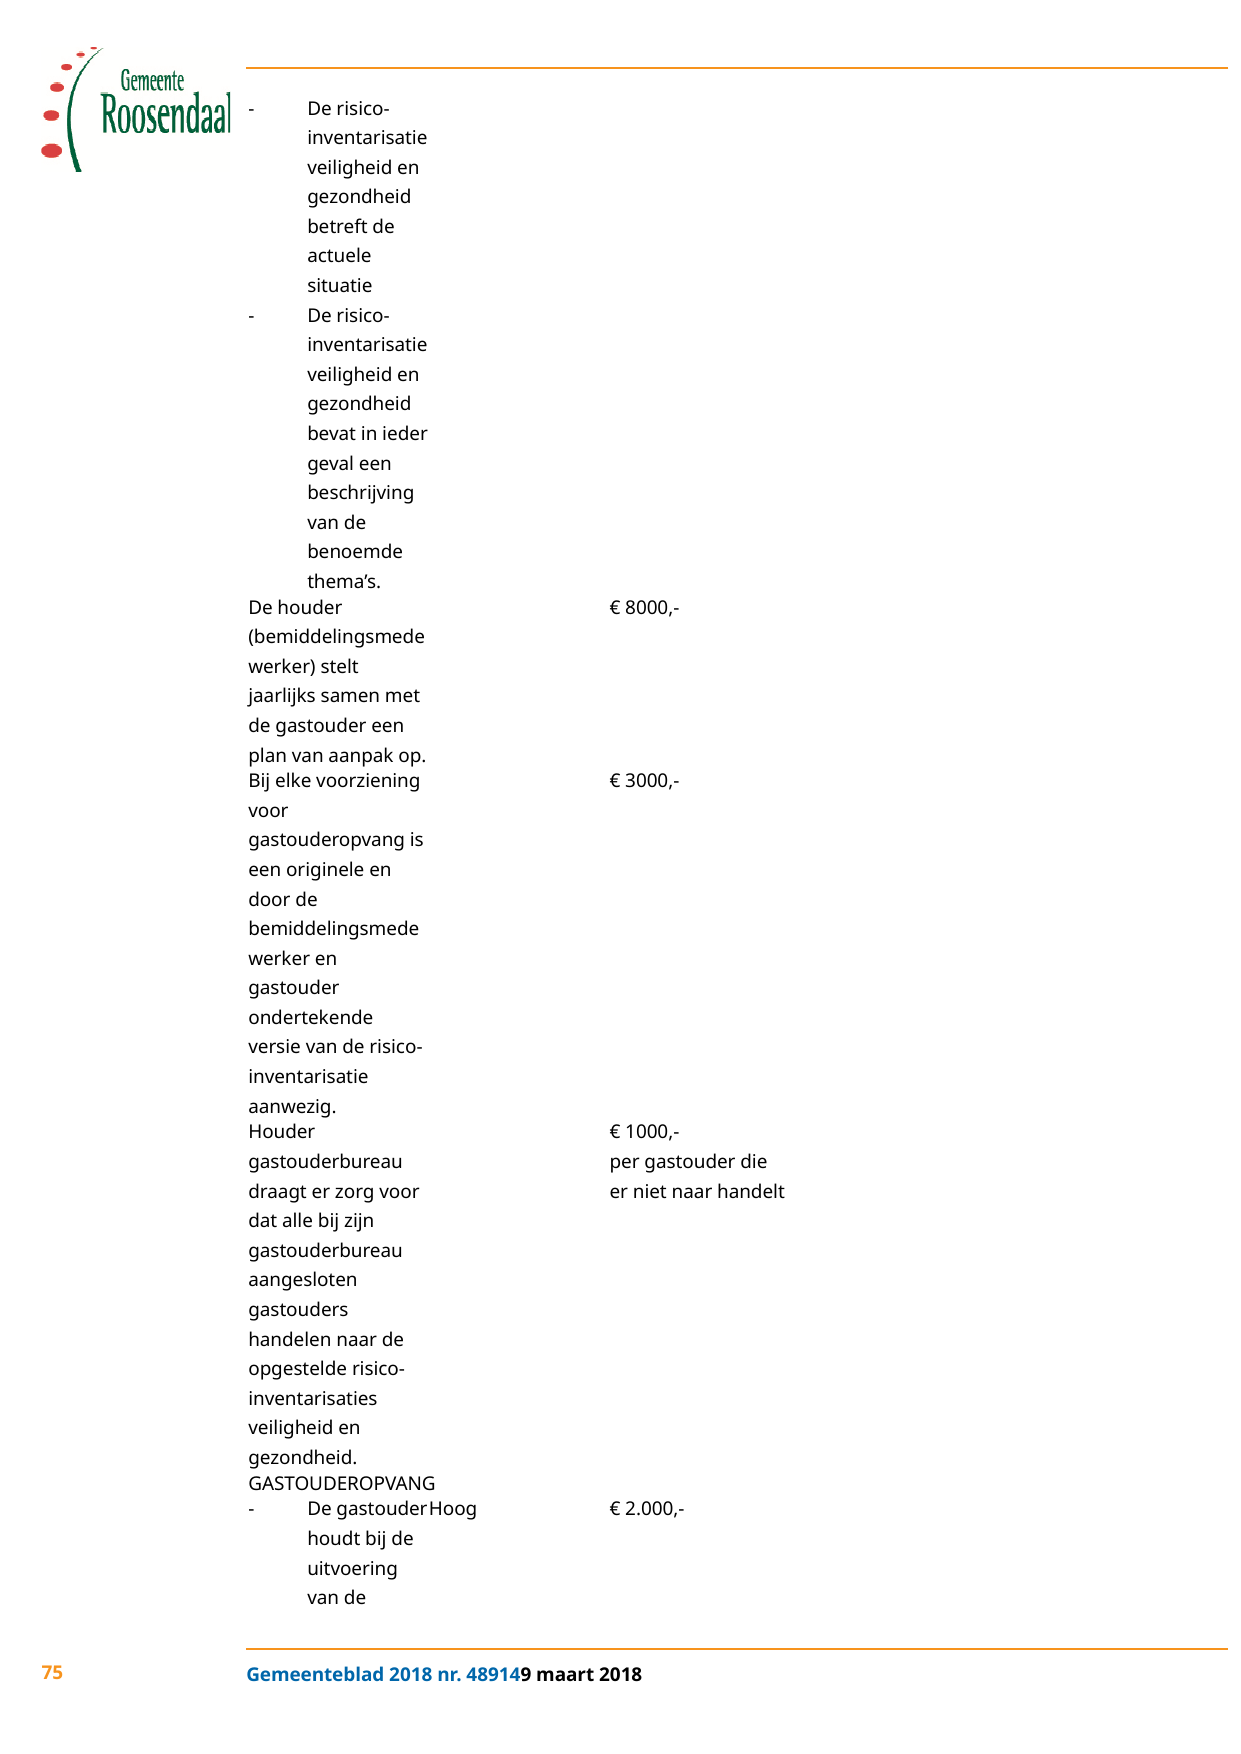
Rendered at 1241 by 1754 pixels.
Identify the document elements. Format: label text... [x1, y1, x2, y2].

table_cell De gastouder houdt bij de uitvoering van de [248, 1496, 429, 1610]
table_cell Hoog [429, 1496, 609, 1610]
table_cell € 1000,- per gastouder die er niet naar handelt [609, 1119, 790, 1470]
table_cell GASTOUDEROPVANG [248, 1470, 609, 1496]
picture [41, 47, 231, 172]
table_cell € 2.000,- [609, 1496, 790, 1610]
table_cell € 3000,- [609, 768, 790, 1119]
table_cell € 8000,- [609, 594, 790, 767]
table_cell Houder gastouderbureau draagt er zorg voor dat alle bij zijn gastouderbureau aangesloten gastouders handelen naar de opgestelde risico-inventarisaties veiligheid en gezondheid. [248, 1119, 429, 1470]
table_cell De houder (bemiddelingsmedewerker) stelt jaarlijks samen met de gastouder een plan van aanpak op. [248, 594, 429, 767]
table_cell [429, 95, 609, 1470]
table_cell [609, 95, 790, 594]
table_cell Bij elke voorziening voor gastouderopvang is een originele en door de bemiddelingsmedewerker en gastouder ondertekende versie van de risico-inventarisatie aanwezig. [248, 768, 429, 1119]
table_cell De risico-inventarisatie veiligheid en gezondheid betreft de actuele situatie De risico-inventarisatie veiligheid en gezondheid bevat in ieder geval een beschrijving van de benoemde thema’s. [248, 95, 429, 594]
